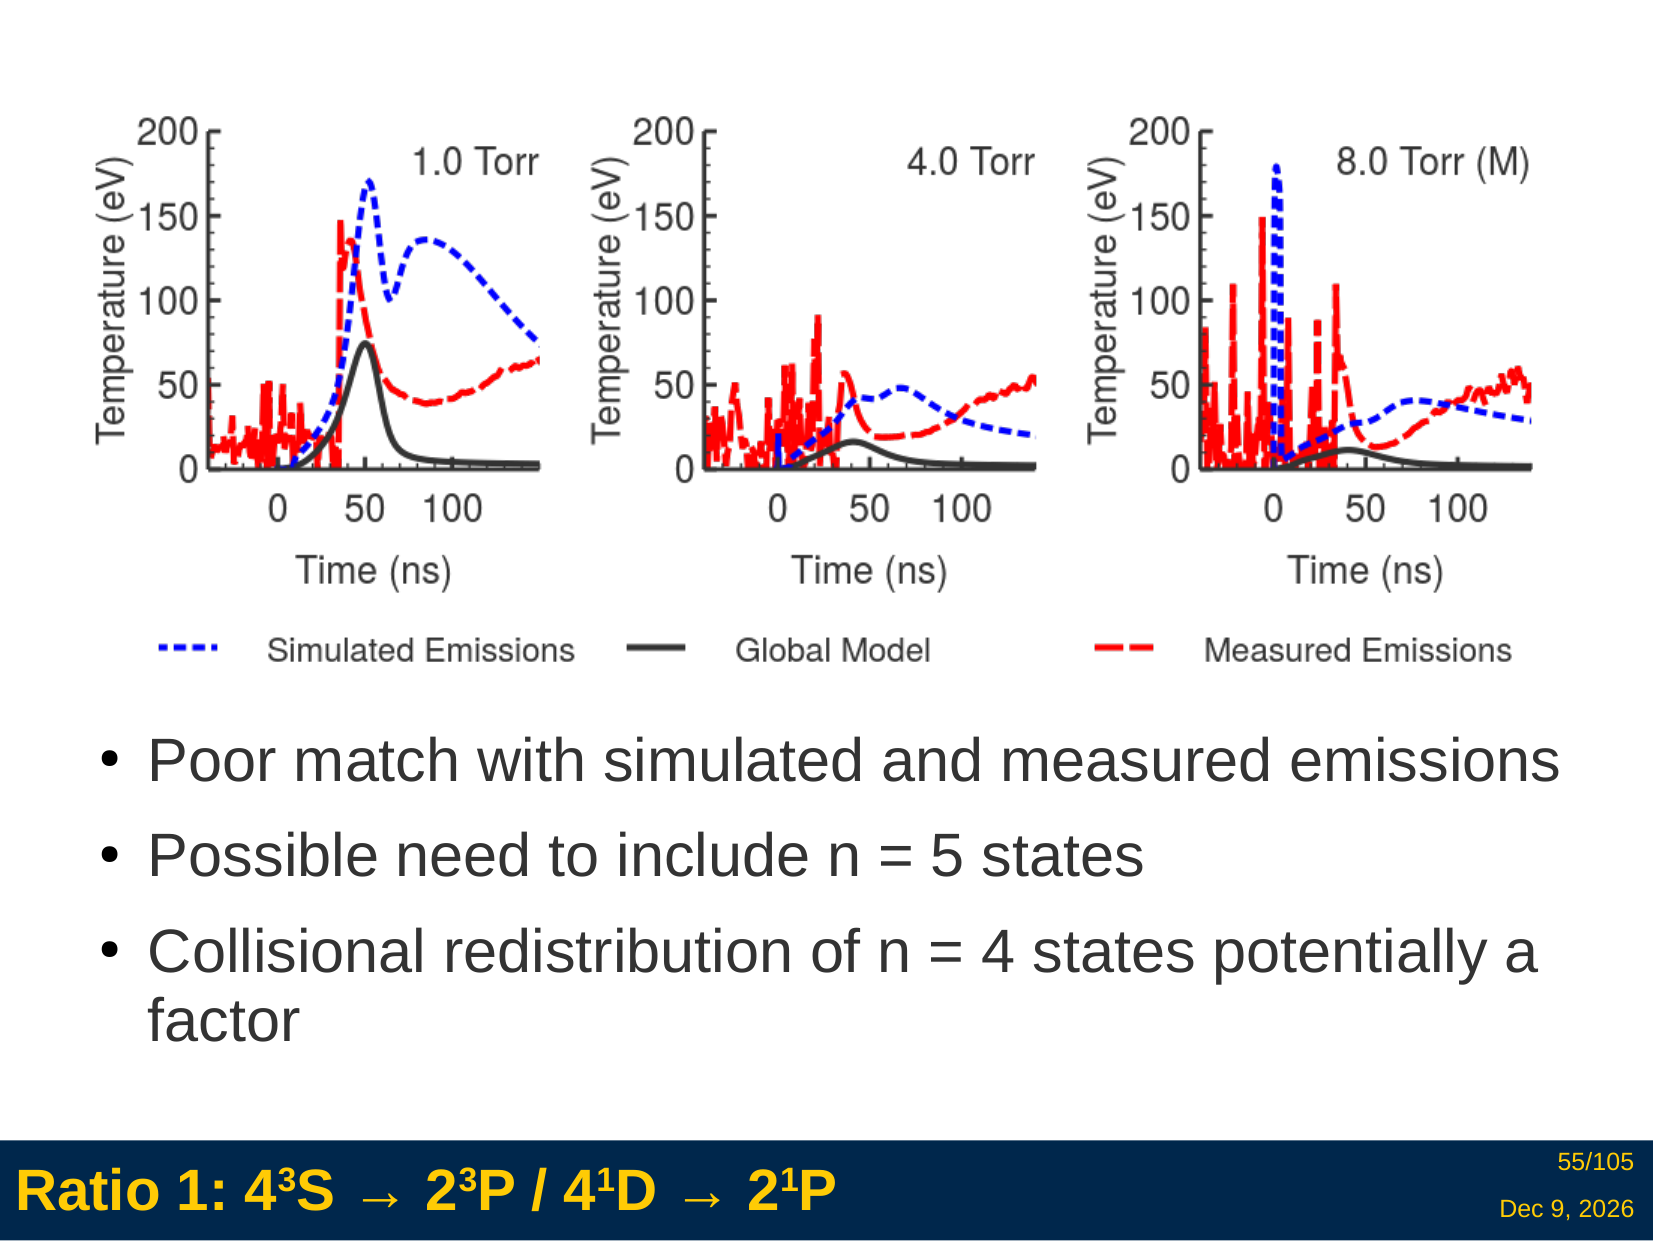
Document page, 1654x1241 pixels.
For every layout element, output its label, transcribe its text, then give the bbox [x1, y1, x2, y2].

list Poor match with simulated and measured emissions Possible need to include n = 5 states Collisional redistribution of n = 4 states potentially a factor [82, 690, 1571, 1090]
title Ratio 1: 43S → 23P / 41D → 21P [14, 1140, 1380, 1241]
picture [81, 94, 1569, 695]
